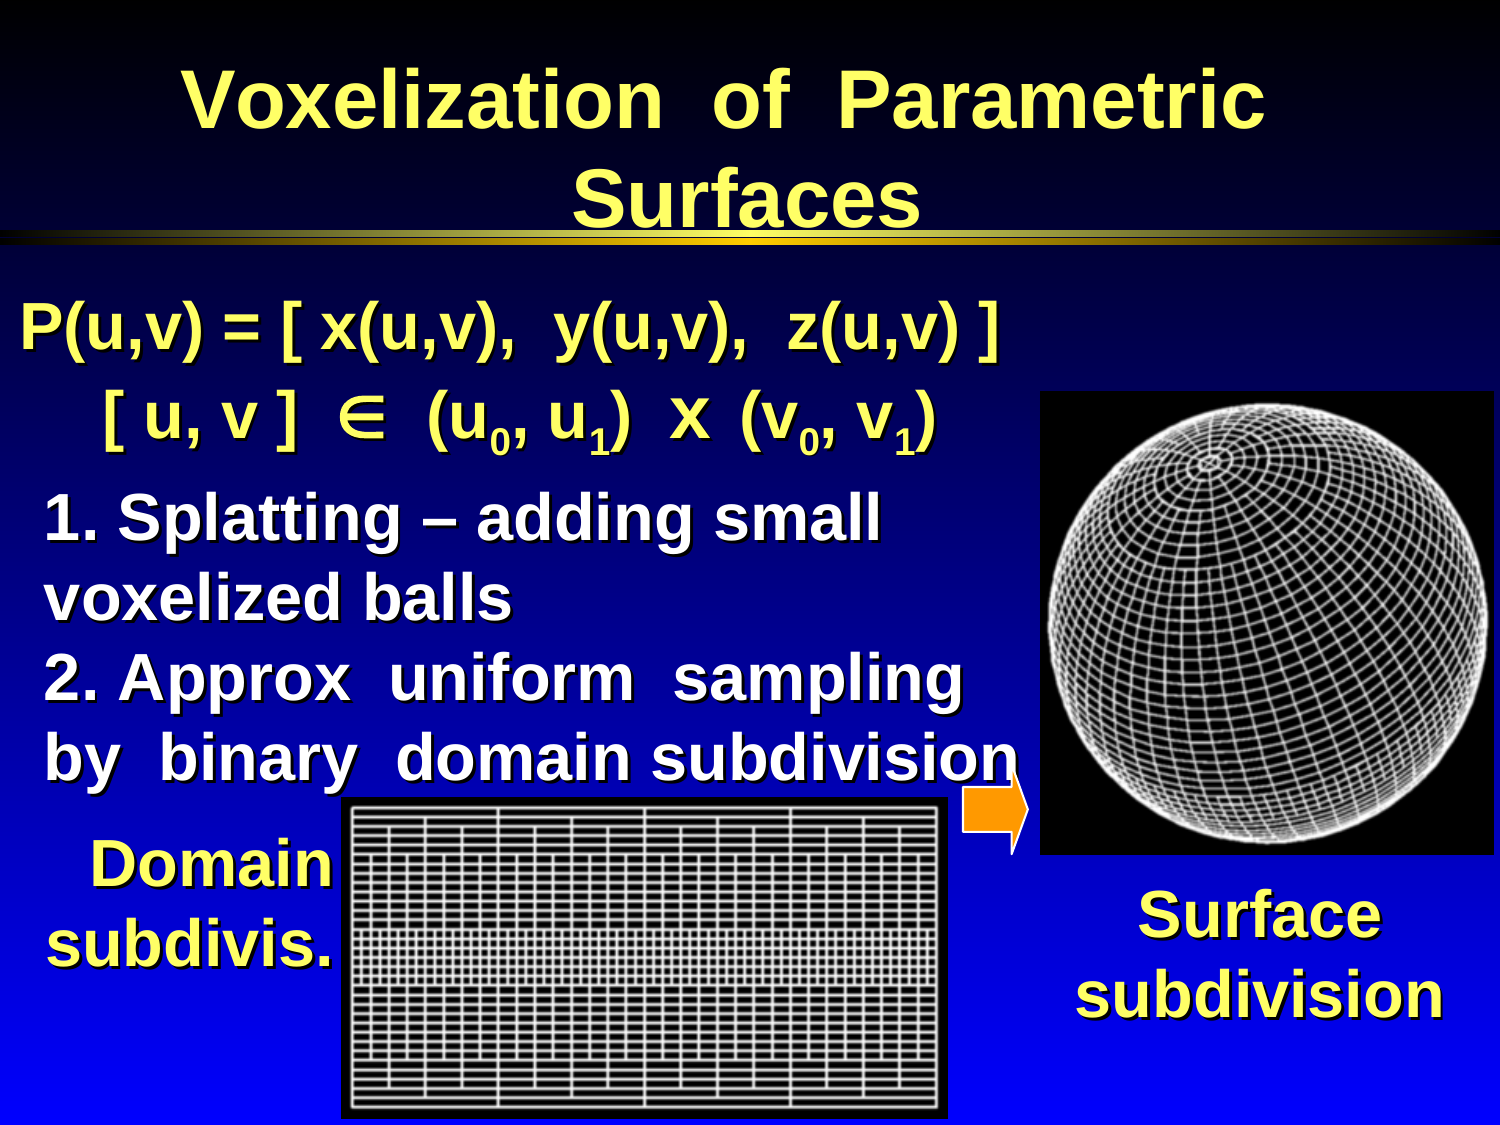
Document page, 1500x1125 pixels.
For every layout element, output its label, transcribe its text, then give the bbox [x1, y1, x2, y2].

text_box P(u,v) = [ x(u,v), y(u,v), z(u,v) ] [ u, v ]  (u0, u1) x (v0, v1) [0, 276, 1064, 474]
picture [1040, 391, 1494, 855]
text_box Voxelization of Parametric Surfaces [152, 39, 1342, 255]
text_box Surface subdivision [1047, 864, 1473, 1040]
text_box Domain subdivis. [10, 813, 341, 989]
text_box 1. Splatting – adding small voxelized balls 2. Approx uniform sampling by binary domain subdivision [28, 467, 1040, 798]
text_box [963, 764, 1028, 855]
picture [341, 797, 948, 1119]
